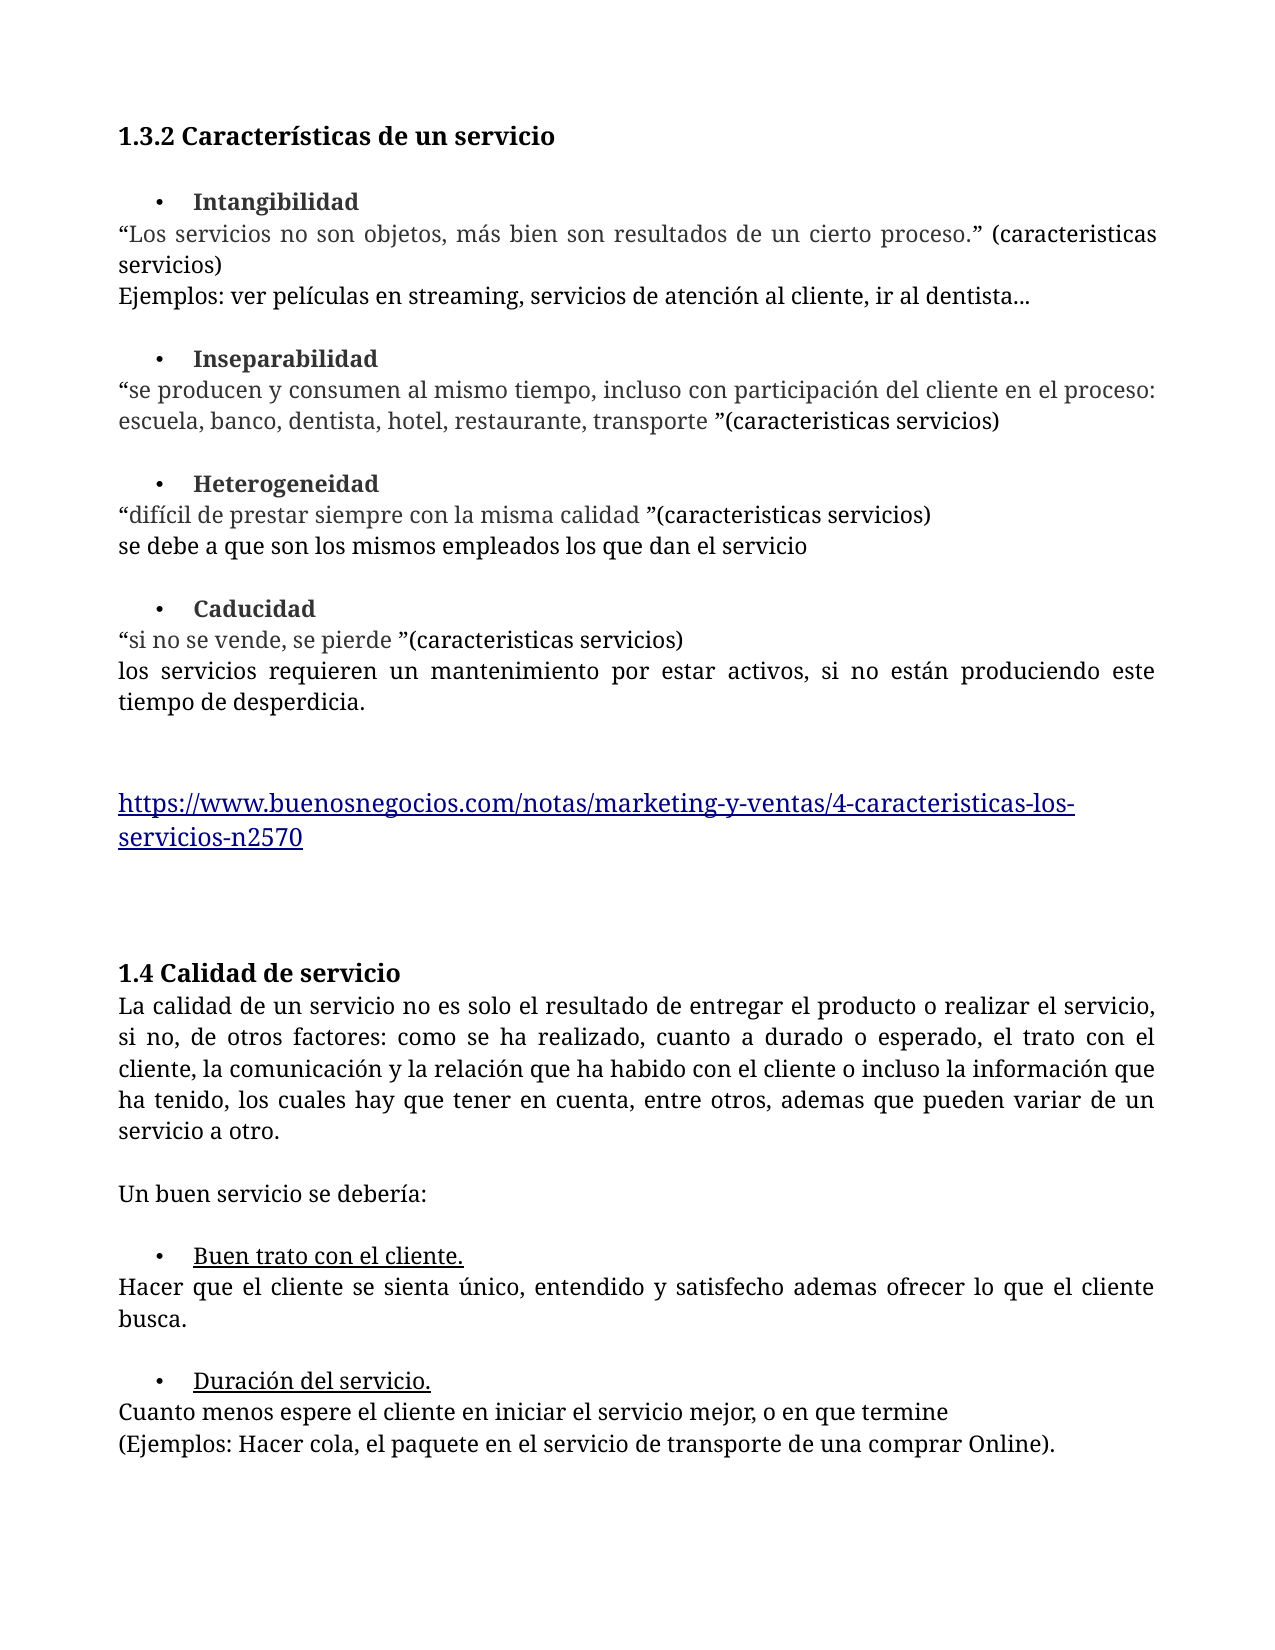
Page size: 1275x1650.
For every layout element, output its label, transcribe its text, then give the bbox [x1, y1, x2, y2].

text se debe a que son los mismos empleados los que dan el servicio [118, 530, 1157, 561]
text “Los servicios no son objetos, más bien son resultados de un cierto proceso.” (caracteristicas servicios) [118, 217, 1157, 280]
list Intangibilidad [156, 186, 1157, 217]
list Caducidad [156, 592, 1157, 624]
text Un buen servicio se debería: [118, 1177, 1157, 1209]
text (Ejemplos: Hacer cola, el paquete en el servicio de transporte de una comprar Online). [118, 1427, 1157, 1459]
text “se producen y consumen al mismo tiempo, incluso con participación del cliente en el proceso: escuela, banco, dentista, hotel, restaurante, transporte ”(caracteristicas servicios) [118, 374, 1157, 436]
text https://www.buenosnegocios.com/notas/marketing-y-ventas/4-caracteristicas-los-servicios-n2570 [118, 786, 1157, 854]
text los servicios requieren un mantenimiento por estar activos, si no están produciendo este tiempo de desperdicia. [118, 655, 1157, 717]
text “difícil de prestar siempre con la misma calidad ”(caracteristicas servicios) [118, 499, 1157, 530]
list Inseparabilidad [156, 342, 1157, 374]
text 1.3.2 Características de un servicio [118, 118, 1157, 152]
text “si no se vende, se pierde ”(caracteristicas servicios) [118, 624, 1157, 655]
text 1.4 Calidad de servicio [118, 956, 1157, 990]
text Hacer que el cliente se sienta único, entendido y satisfecho ademas ofrecer lo que el cliente busca. [118, 1271, 1157, 1334]
text La calidad de un servicio no es solo el resultado de entregar el producto o realizar el servicio, si no, de otros factores: como se ha realizado, cuanto a durado o esperado, el trato con el cliente, la comunicación y la relación que ha habido con el cliente o incluso la información que ha tenido, los cuales hay que tener en cuenta, entre otros, ademas que pueden variar de un servicio a otro. [118, 990, 1157, 1146]
list Duración del servicio. [156, 1365, 1157, 1396]
text Ejemplos: ver películas en streaming, servicios de atención al cliente, ir al dentista... [118, 280, 1157, 311]
list Heterogeneidad [156, 467, 1157, 499]
text Cuanto menos espere el cliente en iniciar el servicio mejor, o en que termine [118, 1396, 1157, 1427]
list Buen trato con el cliente. [156, 1240, 1157, 1271]
